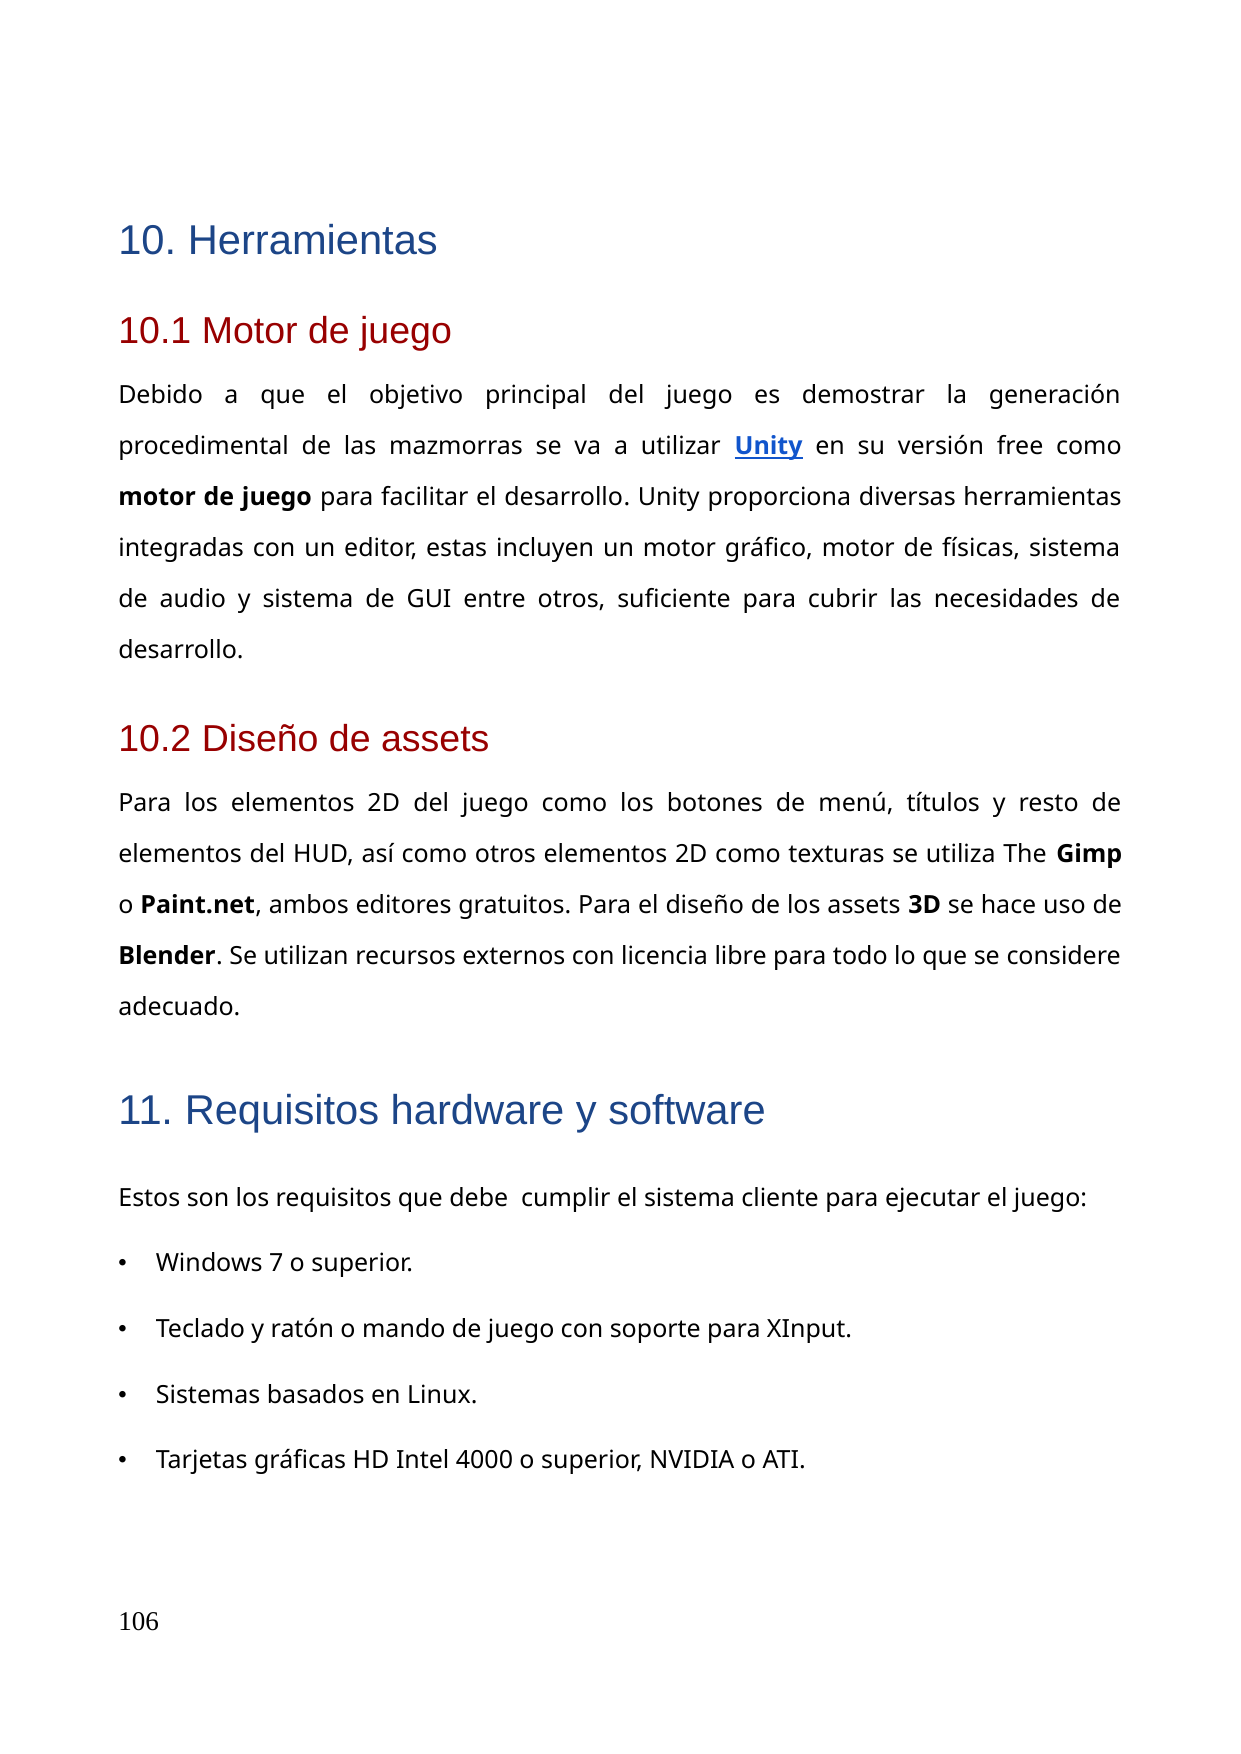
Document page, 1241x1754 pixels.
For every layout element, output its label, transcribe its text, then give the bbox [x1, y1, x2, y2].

list Sistemas basados en Linux. [118, 1376, 1122, 1410]
subtitle Herramientas [118, 215, 1122, 263]
list Windows 7 o superior. [118, 1245, 1122, 1279]
subtitle Motor de juego [118, 309, 1122, 352]
list Tarjetas gráficas HD Intel 4000 o superior, NVIDIA o ATI. [118, 1442, 1122, 1476]
list Teclado y ratón o mando de juego con soporte para XInput. [118, 1311, 1122, 1345]
subtitle Diseño de assets [118, 716, 1122, 759]
subtitle Requisitos hardware y software [118, 1086, 1122, 1133]
text Debido a que el objetivo principal del juego es demostrar la generación procedimental de las mazmorras se va a utilizar Unity en su versión free como motor de juego para facilitar el desarrollo. Unity proporciona diversas herramientas integradas con un editor, estas incluyen un motor gráfico, motor de físicas, sistema de audio y sistema de GUI entre otros, suficiente para cubrir las necesidades de desarrollo. [118, 377, 1122, 666]
text Para los elementos 2D del juego como los botones de menú, títulos y resto de elementos del HUD, así como otros elementos 2D como texturas se utiliza The Gimp o Paint.net, ambos editores gratuitos. Para el diseño de los assets 3D se hace uso de Blender. Se utilizan recursos externos con licencia libre para todo lo que se considere adecuado. [118, 784, 1122, 1023]
text Estos son los requisitos que debe cumplir el sistema cliente para ejecutar el juego: [118, 1179, 1122, 1213]
